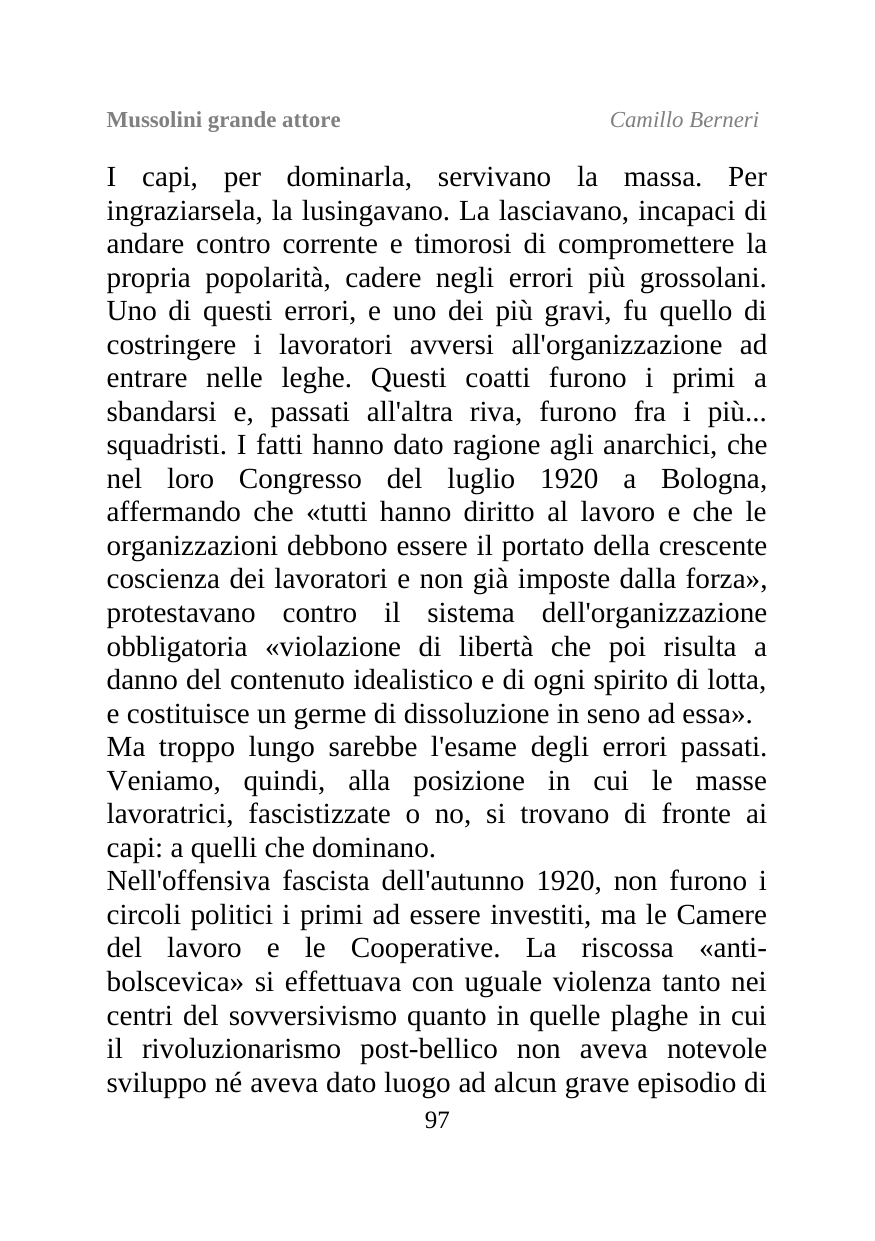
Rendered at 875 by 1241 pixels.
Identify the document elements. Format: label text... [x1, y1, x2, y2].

text Ma troppo lungo sarebbe l'esame degli errori passati. Veniamo, quindi, alla posizione in cui le masse lavoratrici, fascistizzate o no, si trovano di fronte ai capi: a quelli che dominano. [106, 729, 768, 863]
text I capi, per dominarla, servivano la massa. Per ingraziarsela, la lusingavano. La lasciavano, incapaci di andare contro corrente e timorosi di compromettere la propria popolarità, cadere negli errori più grossolani. Uno di questi errori, e uno dei più gravi, fu quello di costringere i lavoratori avversi all'organizzazione ad entrare nelle leghe. Questi coatti furono i primi a sbandarsi e, passati all'altra riva, furono fra i più... squadristi. I fatti hanno dato ragione agli anarchici, che nel loro Congresso del luglio 1920 a Bologna, affermando che «tutti hanno diritto al lavoro e che le organizzazioni debbono essere il portato della crescente coscienza dei lavoratori e non già imposte dalla forza», protestavano contro il sistema dell'organizzazione obbligatoria «violazione di libertà che poi risulta a danno del contenuto idealistico e di ogni spirito di lotta, e costituisce un germe di dissoluzione in seno ad essa». [106, 159, 768, 729]
text Nell'offensiva fascista dell'autunno 1920, non furono i circoli politici i primi ad essere investiti, ma le Camere del lavoro e le Cooperative. La riscossa «anti-bolscevica» si effettuava con uguale violenza tanto nei centri del sovversivismo quanto in quelle plaghe in cui il rivoluzionarismo post-bellico non aveva notevole sviluppo né aveva dato luogo ad alcun grave episodio di [106, 863, 768, 1098]
